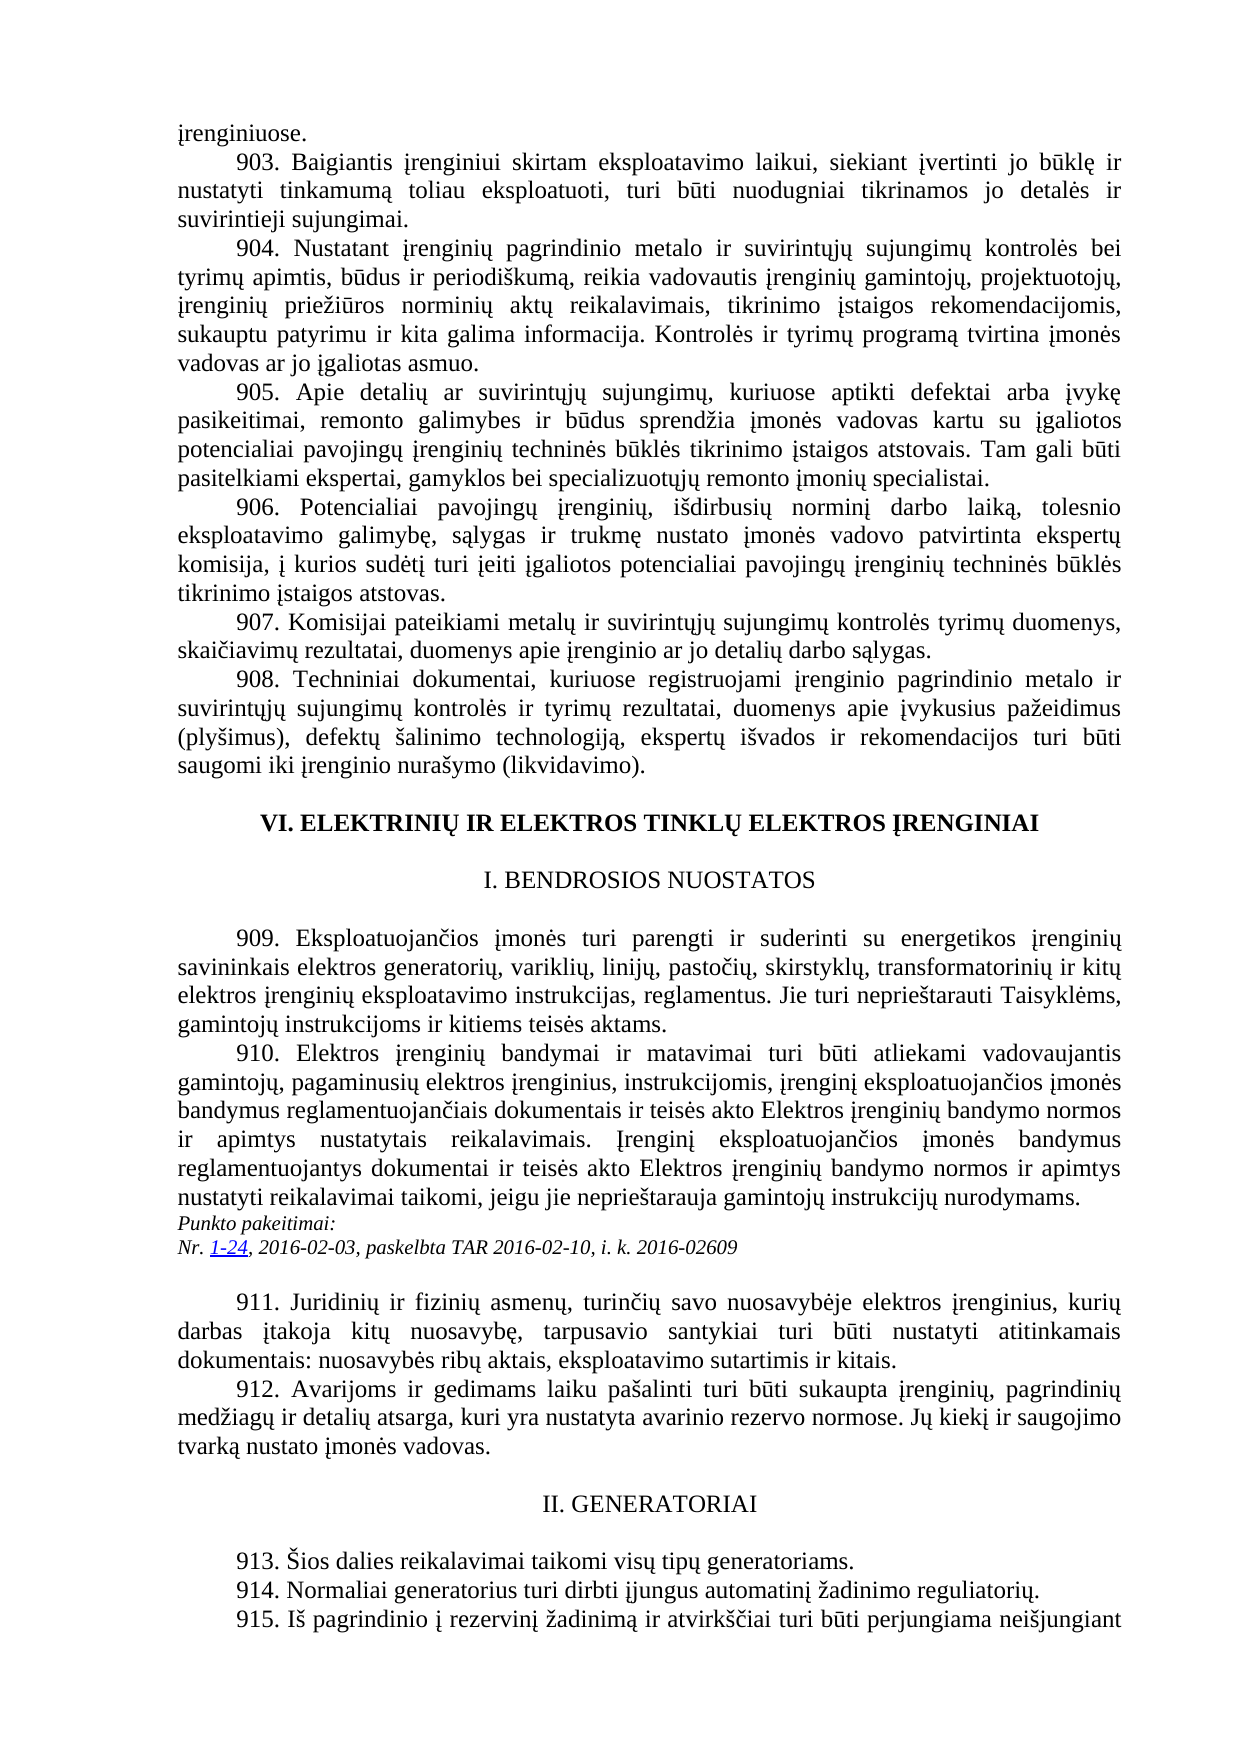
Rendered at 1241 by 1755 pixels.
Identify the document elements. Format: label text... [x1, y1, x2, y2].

text 909. Eksploatuojančios įmonės turi parengti ir suderinti su energetikos įrenginių savininkais elektros generatorių, variklių, linijų, pastočių, skirstyklų, transformatorinių ir kitų elektros įrenginių eksploatavimo instrukcijas, reglamentus. Jie turi neprieštarauti Taisyklėms, gamintojų instrukcijoms ir kitiems teisės aktams. [177, 923, 1122, 1038]
text įrenginiuose. [177, 118, 1122, 147]
text Nr. 1-24, 2016-02-03, paskelbta TAR 2016-02-10, i. k. 2016-02609 [177, 1235, 1122, 1259]
text I. BENDROSIOS NUOSTATOS [177, 866, 1122, 894]
text 906. Potencialiai pavojingų įrenginių, išdirbusių norminį darbo laiką, tolesnio eksploatavimo galimybę, sąlygas ir trukmę nustato įmonės vadovo patvirtinta ekspertų komisija, į kurios sudėtį turi įeiti įgaliotos potencialiai pavojingų įrenginių techninės būklės tikrinimo įstaigos atstovas. [177, 492, 1122, 607]
text 914. Normaliai generatorius turi dirbti įjungus automatinį žadinimo reguliatorių. [177, 1575, 1122, 1604]
text Punkto pakeitimai: [177, 1211, 1122, 1235]
text 908. Techniniai dokumentai, kuriuose registruojami įrenginio pagrindinio metalo ir suvirintųjų sujungimų kontrolės ir tyrimų rezultatai, duomenys apie įvykusius pažeidimus (plyšimus), defektų šalinimo technologiją, ekspertų išvados ir rekomendacijos turi būti saugomi iki įrenginio nurašymo (likvidavimo). [177, 664, 1122, 779]
text 903. Baigiantis įrenginiui skirtam eksploatavimo laikui, siekiant įvertinti jo būklę ir nustatyti tinkamumą toliau eksploatuoti, turi būti nuodugniai tikrinamos jo detalės ir suvirintieji sujungimai. [177, 147, 1122, 233]
text II. GENERATORIAI [177, 1489, 1122, 1517]
text 904. Nustatant įrenginių pagrindinio metalo ir suvirintųjų sujungimų kontrolės bei tyrimų apimtis, būdus ir periodiškumą, reikia vadovautis įrenginių gamintojų, projektuotojų, įrenginių priežiūros norminių aktų reikalavimais, tikrinimo įstaigos rekomendacijomis, sukauptu patyrimu ir kita galima informacija. Kontrolės ir tyrimų programą tvirtina įmonės vadovas ar jo įgaliotas asmuo. [177, 233, 1122, 377]
text 911. Juridinių ir fizinių asmenų, turinčių savo nuosavybėje elektros įrenginius, kurių darbas įtakoja kitų nuosavybę, tarpusavio santykiai turi būti nustatyti atitinkamais dokumentais: nuosavybės ribų aktais, eksploatavimo sutartimis ir kitais. [177, 1287, 1122, 1374]
text 907. Komisijai pateikiami metalų ir suvirintųjų sujungimų kontrolės tyrimų duomenys, skaičiavimų rezultatai, duomenys apie įrenginio ar jo detalių darbo sąlygas. [177, 607, 1122, 664]
text 912. Avarijoms ir gedimams laiku pašalinti turi būti sukaupta įrenginių, pagrindinių medžiagų ir detalių atsarga, kuri yra nustatyta avarinio rezervo normose. Jų kiekį ir saugojimo tvarką nustato įmonės vadovas. [177, 1374, 1122, 1460]
text 915. Iš pagrindinio į rezervinį žadinimą ir atvirkščiai turi būti perjungiama neišjungiant [177, 1604, 1122, 1632]
text 905. Apie detalių ar suvirintųjų sujungimų, kuriuose aptikti defektai arba įvykę pasikeitimai, remonto galimybes ir būdus sprendžia įmonės vadovas kartu su įgaliotos potencialiai pavojingų įrenginių techninės būklės tikrinimo įstaigos atstovais. Tam gali būti pasitelkiami ekspertai, gamyklos bei specializuotųjų remonto įmonių specialistai. [177, 377, 1122, 492]
text 910. Elektros įrenginių bandymai ir matavimai turi būti atliekami vadovaujantis gamintojų, pagaminusių elektros įrenginius, instrukcijomis, įrenginį eksploatuojančios įmonės bandymus reglamentuojančiais dokumentais ir teisės akto Elektros įrenginių bandymo normos ir apimtys nustatytais reikalavimais. Įrenginį eksploatuojančios įmonės bandymus reglamentuojantys dokumentai ir teisės akto Elektros įrenginių bandymo normos ir apimtys nustatyti reikalavimai taikomi, jeigu jie neprieštarauja gamintojų instrukcijų nurodymams. [177, 1038, 1122, 1211]
text VI. ELEKTRINIŲ IR ELEKTROS TINKLŲ ELEKTROS ĮRENGINIAI [177, 808, 1122, 837]
text 913. Šios dalies reikalavimai taikomi visų tipų generatoriams. [177, 1546, 1122, 1575]
